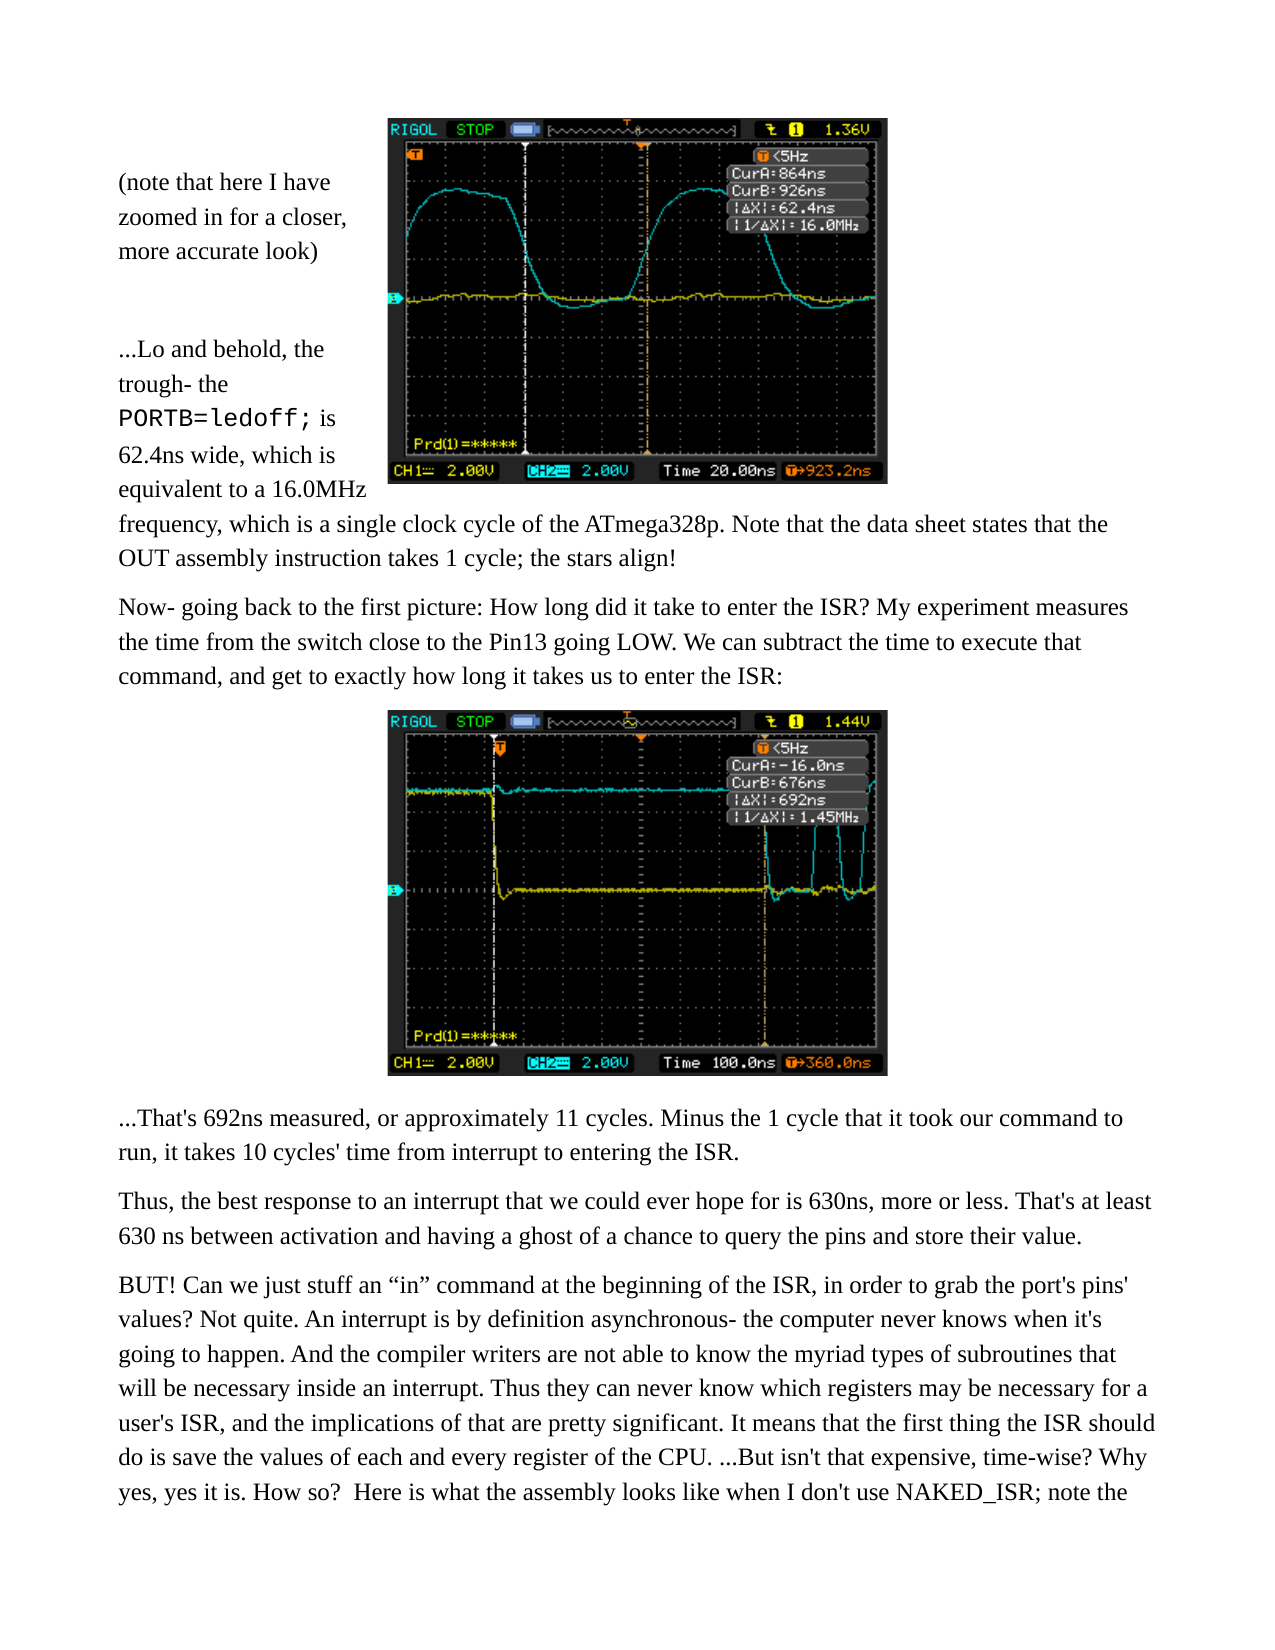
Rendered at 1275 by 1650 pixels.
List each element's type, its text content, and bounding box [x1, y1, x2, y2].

picture [387, 710, 888, 1076]
text Thus, the best response to an interrupt that we could ever hope for is 630ns, more or less. That's at least 630 ns between activation and having a ghost of a chance to query the pins and store their value. [118, 1186, 1157, 1249]
text [888, 167, 1157, 265]
text BUT! Can we just stuff an “in” command at the beginning of the ISR, in order to grab the port's pins' values? Not quite. An interrupt is by definition asynchronous- the computer never knows when it's going to happen. And the compiler writers are not able to know the myriad types of subroutines that will be necessary inside an interrupt. Thus they can never know which registers may be necessary for a user's ISR, and the implications of that are pretty significant. It means that the first thing the ISR should do is save the values of each and every register of the CPU. ...But isn't that expensive, time-wise? Why yes, yes it is. How so? Here is what the assembly looks like when I don't use NAKED_ISR; note the [118, 1270, 1157, 1506]
text ...Lo and behold, the trough- the PORTB=ledoff; is 62.4ns wide, which is equivalent to a 16.0MHz frequency, which is a single clock cycle of the ATmega328p. Note that the data sheet states that the OUT assembly instruction takes 1 cycle; the stars align! [118, 334, 1157, 572]
text ...That's 692ns measured, or approximately 11 cycles. Minus the 1 cycle that it took our command to run, it takes 10 cycles' time from interrupt to entering the ISR. [118, 1103, 1157, 1166]
text Now- going back to the first picture: How long did it take to enter the ISR? My experiment measures the time from the switch close to the Pin13 going LOW. We can subtract the time to execute that command, and get to exactly how long it takes us to enter the ISR: [118, 592, 1157, 690]
text (note that here I have zoomed in for a closer, more accurate look) [118, 167, 387, 265]
picture [387, 118, 888, 484]
